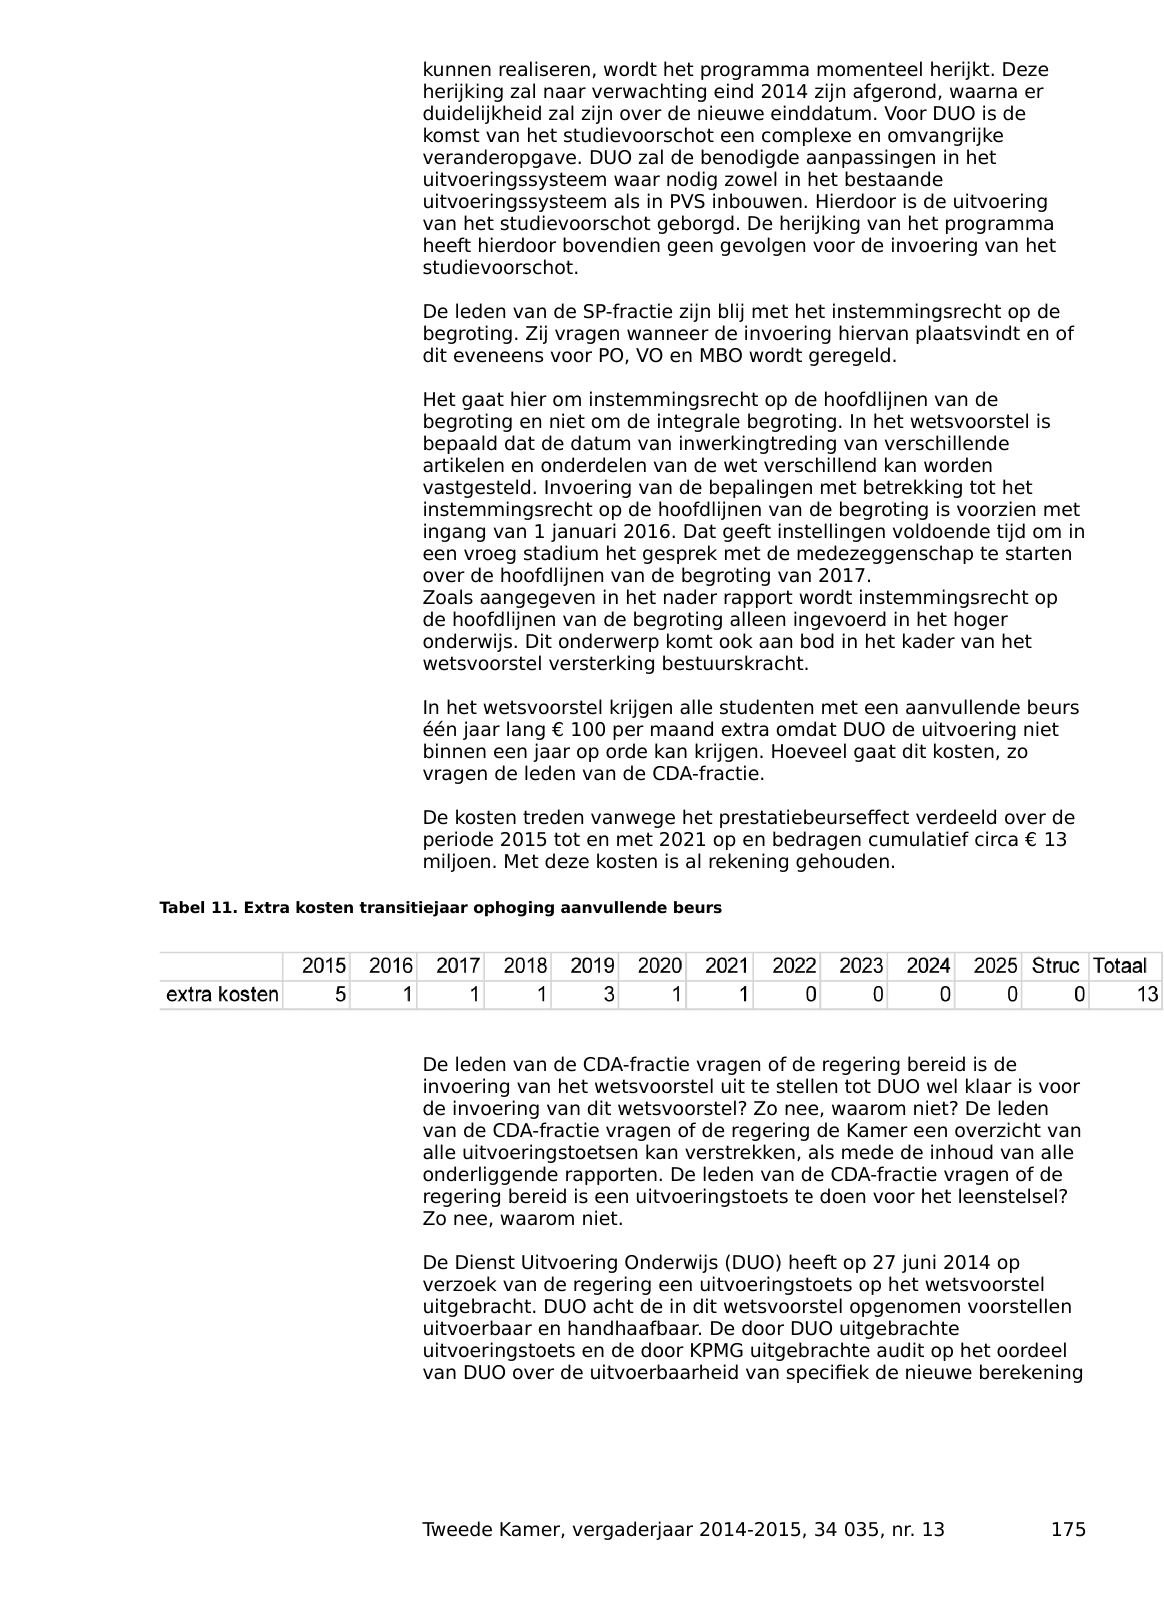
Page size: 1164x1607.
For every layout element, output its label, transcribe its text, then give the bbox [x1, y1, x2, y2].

text De leden van de CDA-fractie vragen of de regering bereid is de invoering van het wetsvoorstel uit te stellen tot DUO wel klaar is voor de invoering van dit wetsvoorstel? Zo nee, waarom niet? De leden van de CDA-fractie vragen of de regering de Kamer een overzicht van alle uitvoeringstoetsen kan verstrekken, als mede de inhoud van alle onderliggende rapporten. De leden van de CDA-fractie vragen of de regering bereid is een uitvoeringstoets te doen voor het leenstelsel? Zo nee, waarom niet. [422, 1054, 1087, 1230]
picture [159, 951, 1164, 1011]
text In het wetsvoorstel krijgen alle studenten met een aanvullende beurs één jaar lang € 100 per maand extra omdat DUO de uitvoering niet binnen een jaar op orde kan krijgen. Hoeveel gaat dit kosten, zo vragen de leden van de CDA-fractie. [422, 697, 1087, 785]
text De Dienst Uitvoering Onderwijs (DUO) heeft op 27 juni 2014 op verzoek van de regering een uitvoeringstoets op het wetsvoorstel uitgebracht. DUO acht de in dit wetsvoorstel opgenomen voorstellen uitvoerbaar en handhaafbaar. De door DUO uitgebrachte uitvoeringstoets en de door KPMG uitgebrachte audit op het oordeel van DUO over de uitvoerbaarheid van specifiek de nieuwe berekening [422, 1252, 1087, 1384]
text De kosten treden vanwege het prestatiebeurseffect verdeeld over de periode 2015 tot en met 2021 op en bedragen cumulatief circa € 13 miljoen. Met deze kosten is al rekening gehouden. [422, 807, 1087, 873]
text kunnen realiseren, wordt het programma momenteel herijkt. Deze herijking zal naar verwachting eind 2014 zijn afgerond, waarna er duidelijkheid zal zijn over de nieuwe einddatum. Voor DUO is de komst van het studievoorschot een complexe en omvangrijke veranderopgave. DUO zal de benodigde aanpassingen in het uitvoeringssysteem waar nodig zowel in het bestaande uitvoeringssysteem als in PVS inbouwen. Hierdoor is de uitvoering van het studievoorschot geborgd. De herijking van het programma heeft hierdoor bovendien geen gevolgen voor de invoering van het studievoorschot. [422, 59, 1087, 279]
text Tabel 11. Extra kosten transitiejaar ophoging aanvullende beurs [159, 899, 1163, 917]
text De leden van de SP-fractie zijn blij met het instemmingsrecht op de begroting. Zij vragen wanneer de invoering hiervan plaatsvindt en of dit eveneens voor PO, VO en MBO wordt geregeld. [422, 301, 1087, 367]
text Het gaat hier om instemmingsrecht op de hoofdlijnen van de begroting en niet om de integrale begroting. In het wetsvoorstel is bepaald dat de datum van inwerkingtreding van verschillende artikelen en onderdelen van de wet verschillend kan worden vastgesteld. Invoering van de bepalingen met betrekking tot het instemmingsrecht op de hoofdlijnen van de begroting is voorzien met ingang van 1 januari 2016. Dat geeft instellingen voldoende tijd om in een vroeg stadium het gesprek met de medezeggenschap te starten over de hoofdlijnen van de begroting van 2017. [422, 389, 1087, 587]
text Zoals aangegeven in het nader rapport wordt instemmingsrecht op de hoofdlijnen van de begroting alleen ingevoerd in het hoger onderwijs. Dit onderwerp komt ook aan bod in het kader van het wetsvoorstel versterking bestuurskracht. [422, 587, 1087, 675]
